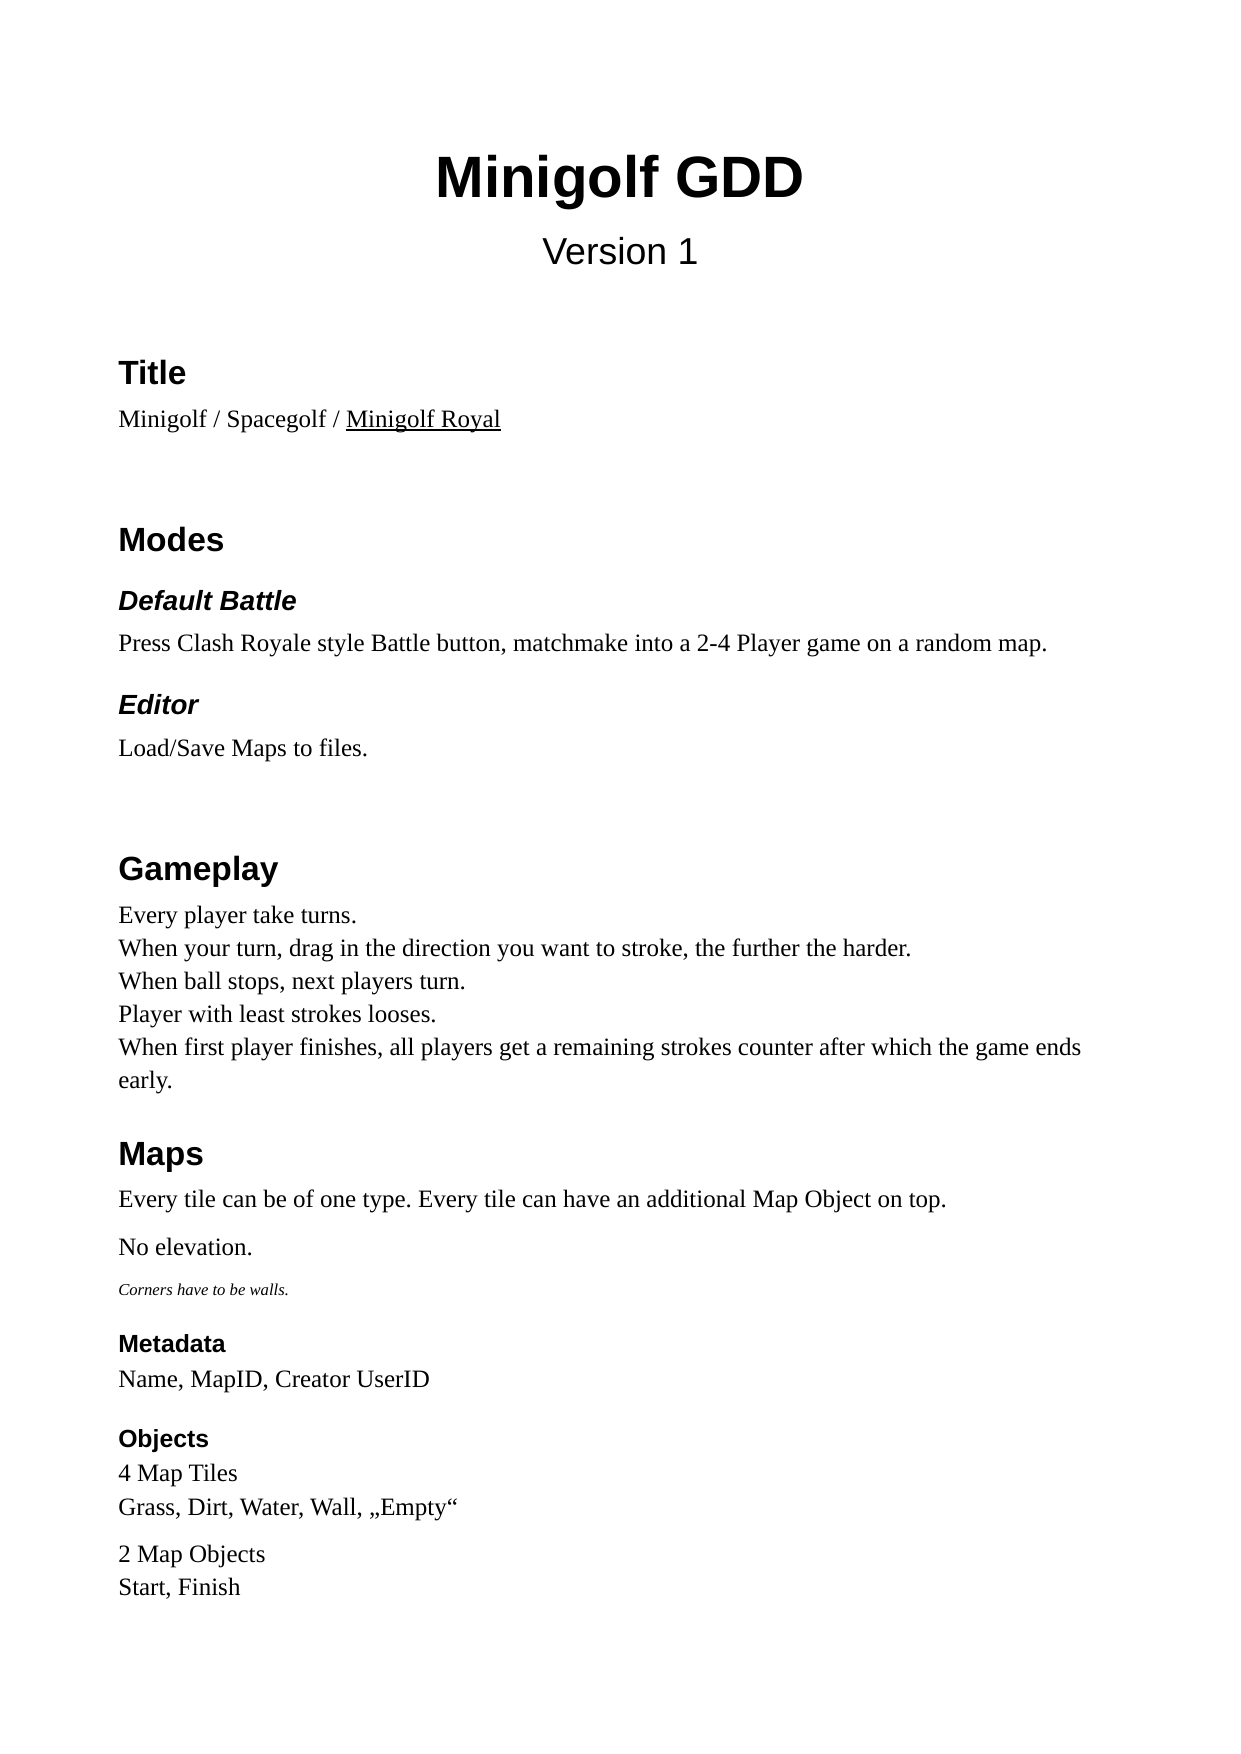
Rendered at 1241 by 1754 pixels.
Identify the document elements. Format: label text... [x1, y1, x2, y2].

text Every tile can be of one type. Every tile can have an additional Map Object on top. [118, 1184, 1122, 1213]
subtitle Gameplay [118, 849, 1122, 887]
subtitle Editor [118, 688, 1122, 720]
subtitle Modes [118, 520, 1122, 559]
subtitle Maps [118, 1133, 1122, 1172]
subtitle Title [118, 353, 1122, 392]
text Minigolf / Spacegolf / Minigolf Royal [118, 404, 1122, 433]
subtitle Objects [118, 1424, 1122, 1452]
text No elevation. [118, 1232, 1122, 1261]
text Every player take turns. When your turn, drag in the direction you want to stroke, the further the harder. When ball stops, next players turn. Player with least strokes looses. When first player finishes, all players get a remaining strokes counter after which the game ends early. [118, 900, 1122, 1094]
subtitle Version 1 [118, 229, 1122, 272]
subtitle Default Battle [118, 584, 1122, 616]
title Minigolf GDD [118, 143, 1122, 210]
subtitle Metadata [118, 1329, 1122, 1357]
text 4 Map Tiles Grass, Dirt, Water, Wall, „Empty“ [118, 1458, 1122, 1520]
text 2 Map Objects Start, Finish [118, 1539, 1122, 1601]
text Corners have to be walls. [118, 1280, 1122, 1299]
text Name, MapID, Creator UserID [118, 1364, 1122, 1392]
text Load/Save Maps to files. [118, 733, 1122, 761]
text Press Clash Royale style Battle button, matchmake into a 2-4 Player game on a random map. [118, 628, 1122, 657]
